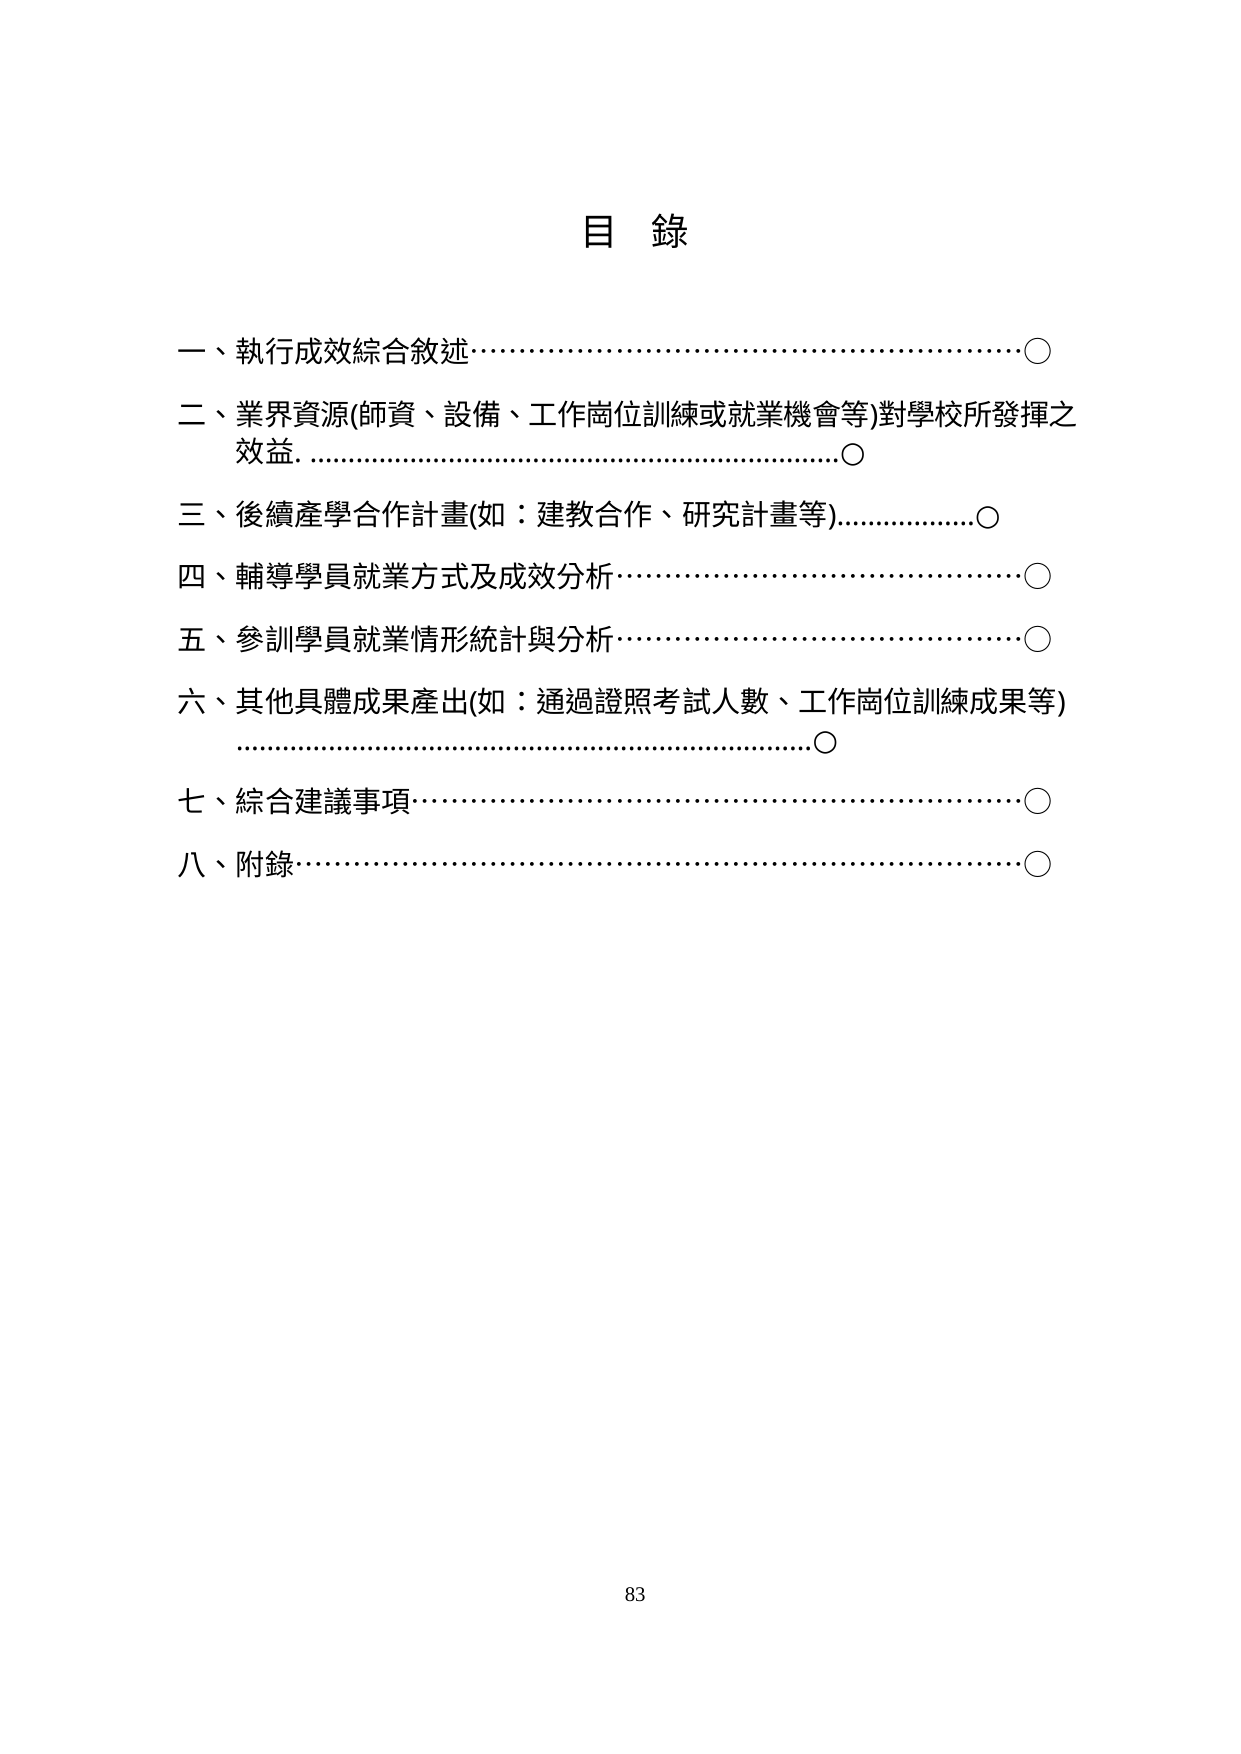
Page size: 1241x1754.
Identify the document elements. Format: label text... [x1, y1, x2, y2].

text 八、附錄…………………………………………………………………○ [177, 845, 1079, 883]
text 六、其他具體成果產出(如：通過證照考試人數、工作崗位訓練成果等) …………………………………………………………………○ [177, 683, 1079, 758]
text 五、參訓學員就業情形統計與分析……………………………………○ [177, 620, 1079, 658]
text 一、執行成效綜合敘述…………………………………………………○ [177, 333, 1079, 370]
text 四、輔導學員就業方式及成效分析……………………………………○ [177, 558, 1079, 595]
text 三、後續產學合作計畫(如：建教合作、研究計畫等)………………○ [177, 495, 1079, 533]
text 七、綜合建議事項………………………………………………………○ [177, 783, 1079, 820]
text 目 錄 [177, 201, 1092, 256]
text 二、業界資源(師資、設備、工作崗位訓練或就業機會等)對學校所發揮之效益. ……………………………………………………………○ [177, 395, 1079, 470]
